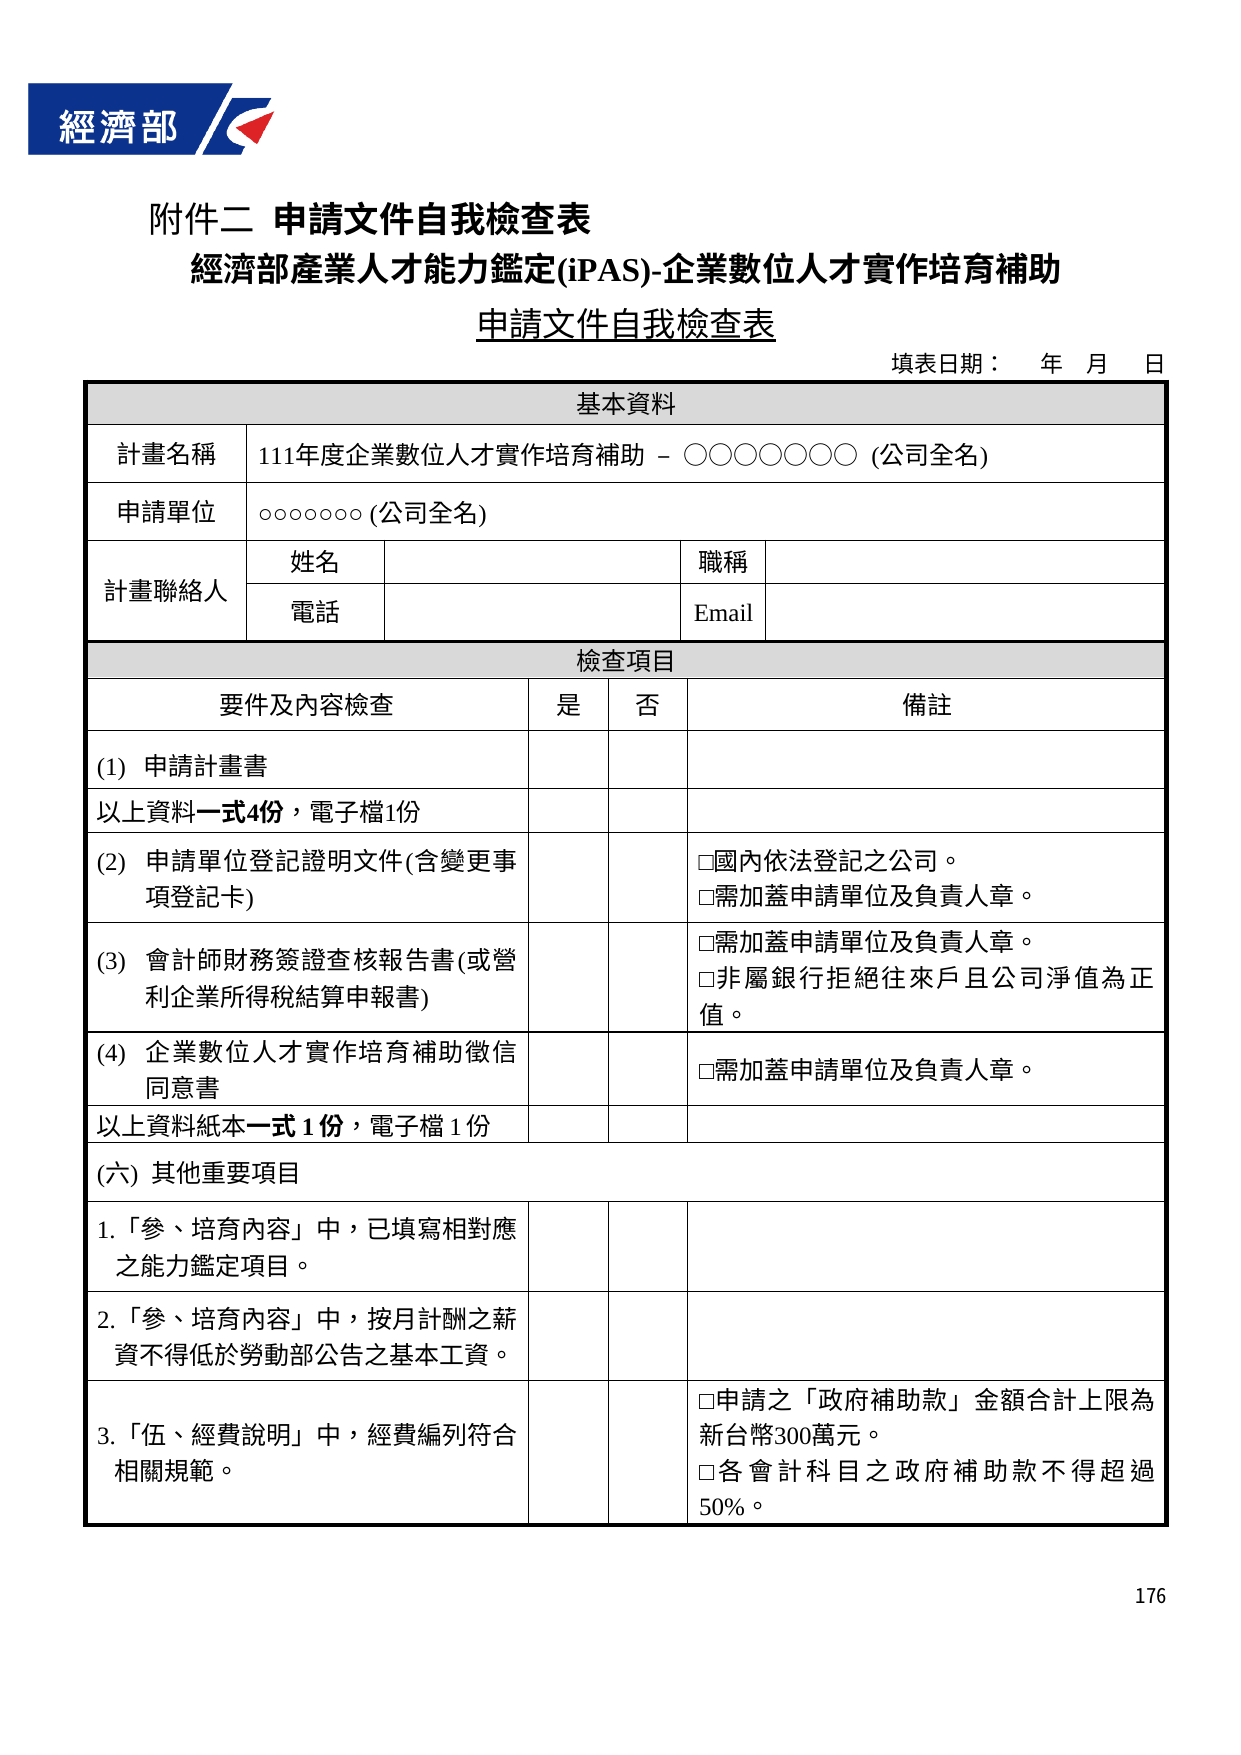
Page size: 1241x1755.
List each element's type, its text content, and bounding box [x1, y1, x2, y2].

table_cell Email [681, 584, 765, 640]
table_cell [529, 833, 608, 922]
table_cell [385, 541, 680, 583]
table_cell [609, 1292, 687, 1380]
table_cell 3.「伍、經費說明」中，經費編列符合相關規範。 [88, 1381, 528, 1523]
text 經濟部產業人才能力鑑定(iPAS)-企業數位人才實作培育補助 [85, 243, 1167, 291]
table_cell 申請單位登記證明文件(含變更事項登記卡) [88, 833, 528, 922]
table_cell (六) 其他重要項目 [88, 1143, 1164, 1201]
table_cell 職稱 [681, 541, 765, 583]
table_cell [529, 1106, 608, 1142]
table_cell 備註 [688, 679, 1164, 730]
table_cell [609, 1106, 687, 1142]
table_cell 2.「參、培育內容」中，按月計酬之薪資不得低於勞動部公告之基本工資。 [88, 1292, 528, 1380]
table_cell 申請計畫書 [88, 731, 528, 788]
table_cell [609, 833, 687, 922]
table_cell 計畫名稱 [88, 425, 246, 482]
table_cell [688, 1292, 1164, 1380]
table_cell 電話 [247, 584, 384, 640]
table_cell 企業數位人才實作培育補助徵信同意書 [88, 1033, 528, 1105]
table_cell [385, 584, 680, 640]
table_cell 要件及內容檢查 [88, 679, 528, 730]
table_cell □需加蓋申請單位及負責人章。 □非屬銀行拒絕往來戶且公司淨值為正值。 [688, 923, 1164, 1031]
table_cell [529, 1202, 608, 1291]
table_cell 1.「參、培育內容」中，已填寫相對應之能力鑑定項目。 [88, 1202, 528, 1291]
table_cell [766, 584, 1164, 640]
table_cell 111年度企業數位人才實作培育補助 – ○○○○○○○ (公司全名) [247, 425, 1164, 482]
table_cell [529, 1033, 608, 1105]
table_cell 是 [529, 679, 608, 730]
table_cell [529, 1381, 608, 1523]
table_cell 姓名 [247, 541, 384, 583]
table_cell 會計師財務簽證查核報告書(或營利企業所得稅結算申報書) [88, 923, 528, 1031]
table_cell 否 [609, 679, 687, 730]
table_cell [688, 731, 1164, 788]
table_cell 申請單位 [88, 483, 246, 539]
text 申請文件自我檢查表 [85, 298, 1167, 346]
table_cell □國內依法登記之公司。 □需加蓋申請單位及負責人章。 [688, 833, 1164, 922]
table_cell [609, 1202, 687, 1291]
table_cell [609, 789, 687, 832]
table_cell [529, 731, 608, 788]
table_cell [609, 1381, 687, 1523]
table_cell 以上資料一式4份，電子檔1份 [88, 789, 528, 832]
table_cell [688, 789, 1164, 832]
table_cell [609, 923, 687, 1031]
table_cell 以上資料紙本一式1份，電子檔1份 [88, 1106, 528, 1142]
table_cell [766, 541, 1164, 583]
table_header 基本資料 [88, 384, 1164, 424]
table_cell □需加蓋申請單位及負責人章。 [688, 1033, 1164, 1105]
table_cell 檢查項目 [88, 643, 1164, 677]
table_cell [529, 1292, 608, 1380]
table_cell [529, 923, 608, 1031]
subtitle 附件二 申請文件自我檢查表 [149, 191, 1167, 243]
table_cell [529, 789, 608, 832]
table_cell □申請之「政府補助款」金額合計上限為新台幣300萬元。 □各會計科目之政府補助款不得超過50%。 [688, 1381, 1164, 1523]
text 填表日期： 年 月 日 [85, 346, 1167, 379]
table_cell [609, 1033, 687, 1105]
table_cell [688, 1106, 1164, 1142]
table_cell 計畫聯絡人 [88, 541, 246, 640]
table_cell ○○○○○○○ (公司全名) [247, 483, 1164, 539]
table_cell [609, 731, 687, 788]
table_cell [688, 1202, 1164, 1291]
